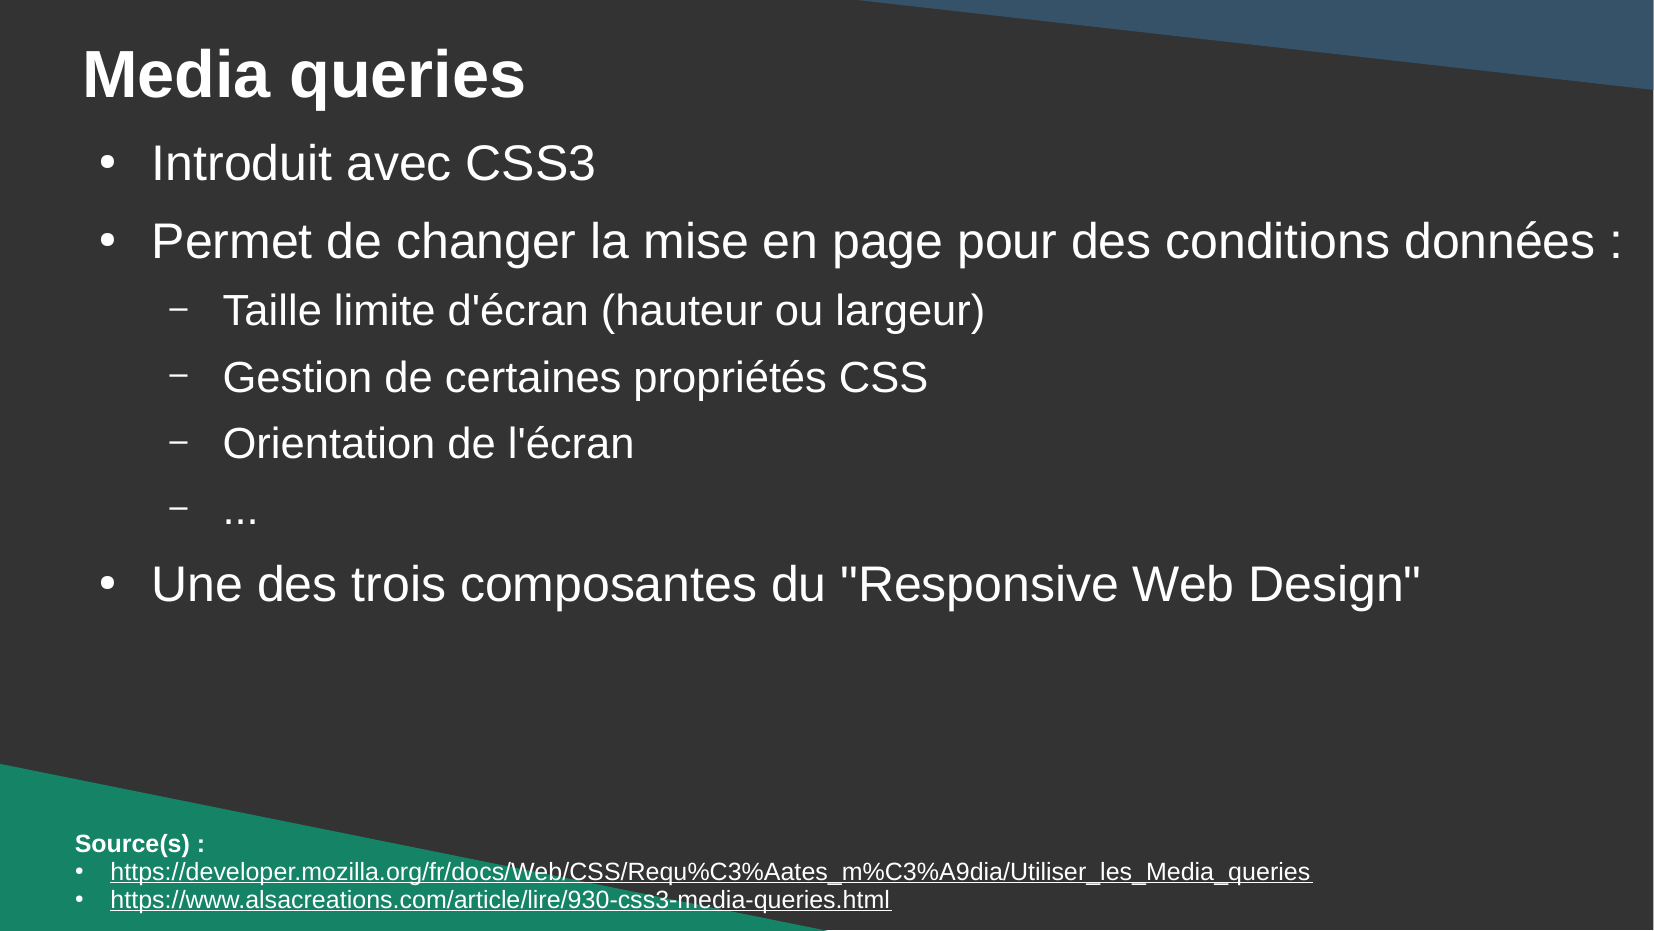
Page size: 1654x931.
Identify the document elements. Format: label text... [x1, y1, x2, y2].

text_box Source(s) : https://developer.mozilla.org/fr/docs/Web/CSS/Requ%C3%Aates_m%C3%A9dia/Utiliser_les_Media_queries https://www.alsacreations.com/article/lire/930-css3-media-queries.html [60, 822, 1546, 931]
list Introduit avec CSS3 Permet de changer la mise en page pour des conditions données : Taille limite d'écran (hauteur ou largeur) Gestion de certaines propriétés CSS Orientation de l'écran ... Une des trois composantes du "Responsive Web Design" [80, 135, 1642, 697]
text_box [856, 0, 1654, 91]
title Media queries [82, 37, 1571, 122]
text_box [0, 763, 289, 931]
